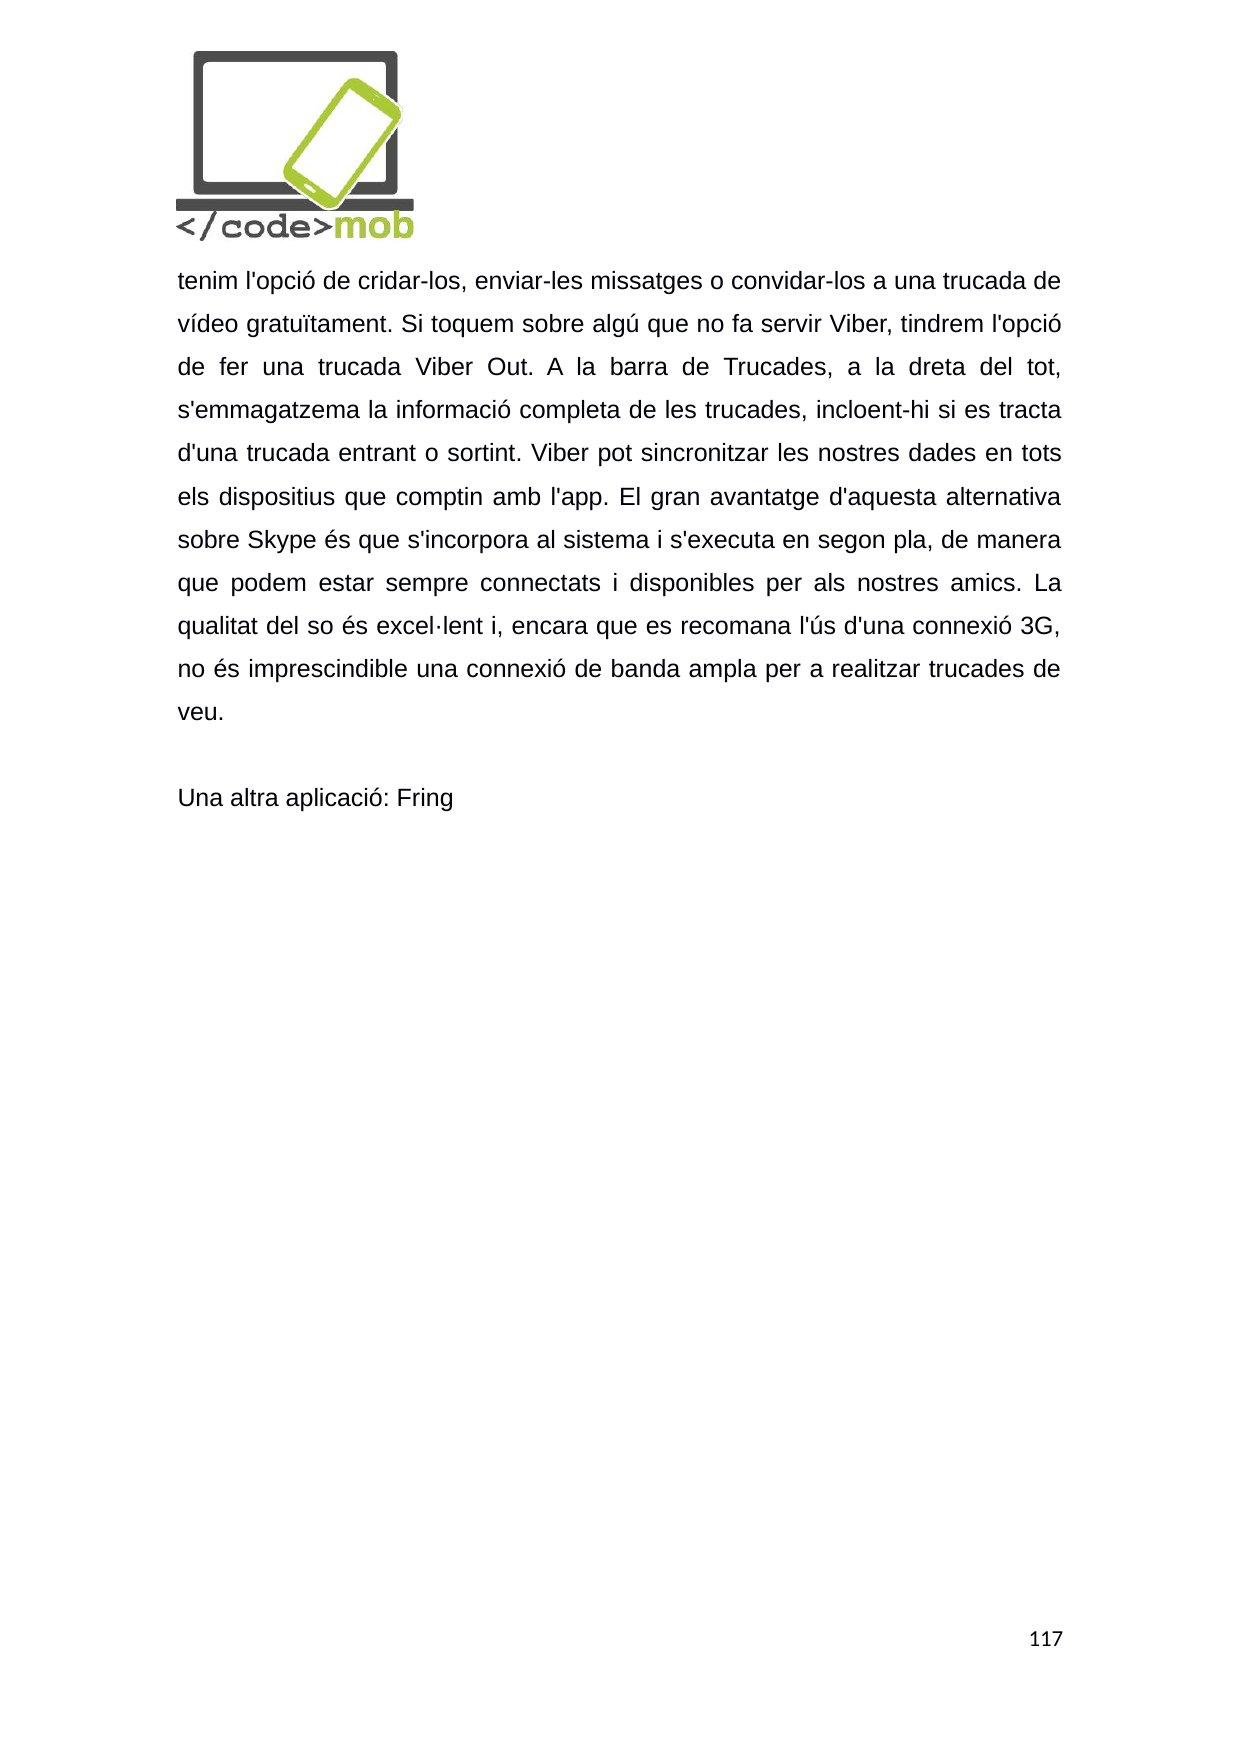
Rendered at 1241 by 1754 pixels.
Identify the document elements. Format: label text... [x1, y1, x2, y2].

picture [176, 51, 414, 241]
text tenim l'opció de cridar-los, enviar-les missatges o convidar-los a una trucada de vídeo gratuïtament. Si toquem sobre algú que no fa servir Viber, tindrem l'opció de fer una trucada Viber Out. A la barra de Trucades, a la dreta del tot, s'emmagatzema la informació completa de les trucades, incloent-hi si es tracta d'una trucada entrant o sortint. Viber pot sincronitzar les nostres dades en tots els dispositius que comptin amb l'app. El gran avantatge d'aquesta alternativa sobre Skype és que s'incorpora al sistema i s'executa en segon pla, de manera que podem estar sempre connectats i disponibles per als nostres amics. La qualitat del so és excel·lent i, encara que es recomana l'ús d'una connexió 3G, no és imprescindible una connexió de banda ampla per a realitzar trucades de veu. [177, 266, 1063, 726]
text Una altra aplicació: Fring [177, 783, 1063, 812]
